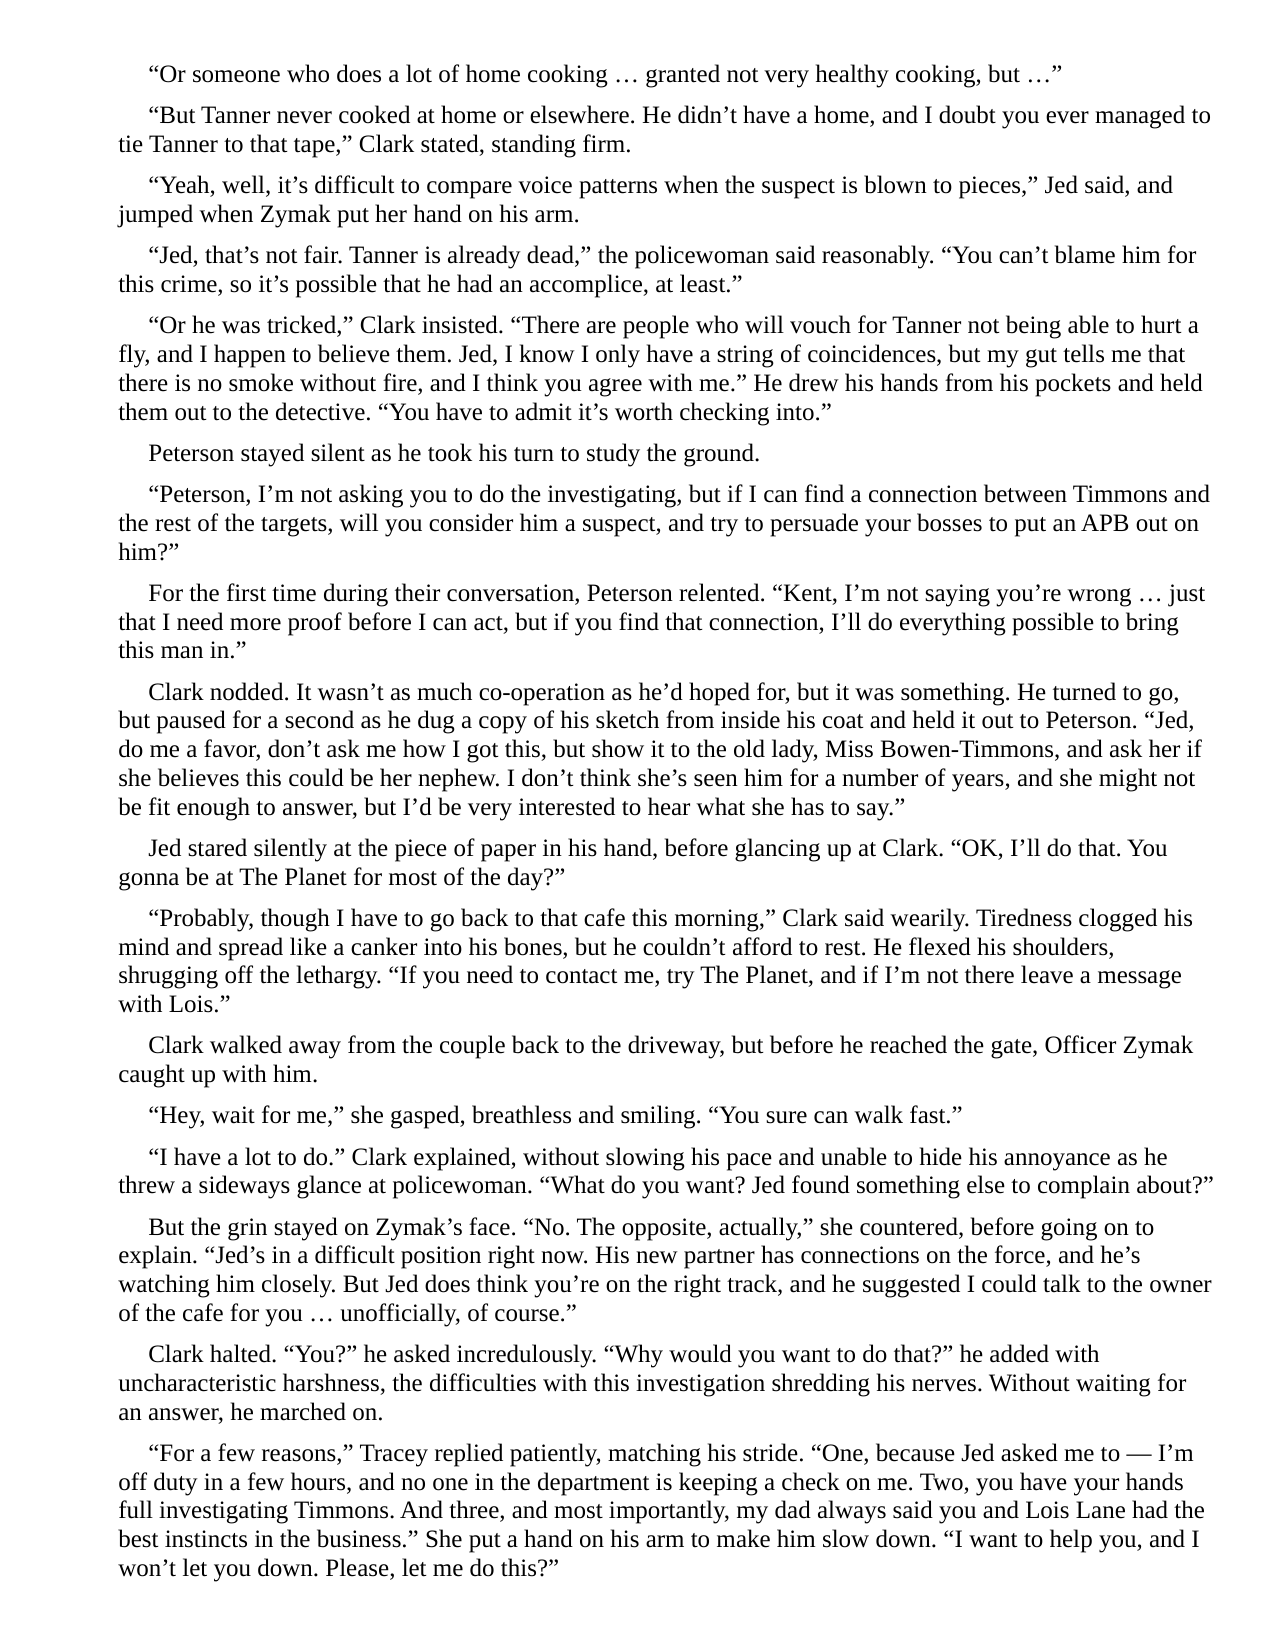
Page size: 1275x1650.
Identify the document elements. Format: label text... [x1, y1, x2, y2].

text “Hey, wait for me,” she gasped, breathless and smiling. “You sure can walk fast.” [118, 1100, 1216, 1129]
text “Probably, though I have to go back to that cafe this morning,” Clark said wearily. Tiredness clogged his mind and spread like a canker into his bones, but he couldn’t afford to rest. He flexed his shoulders, shrugging off the lethargy. “If you need to contact me, try The Planet, and if I’m not there leave a message with Lois.” [118, 903, 1216, 1018]
text “For a few reasons,” Tracey replied patiently, matching his stride. “One, because Jed asked me to — I’m off duty in a few hours, and no one in the department is keeping a check on me. Two, you have your hands full investigating Timmons. And three, and most importantly, my dad always said you and Lois Lane had the best instincts in the business.” She put a hand on his arm to make him slow down. “I want to help you, and I won’t let you down. Please, let me do this?” [118, 1438, 1216, 1582]
text “Jed, that’s not fair. Tanner is already dead,” the policewoman said reasonably. “You can’t blame him for this crime, so it’s possible that he had an accomplice, at least.” [118, 240, 1216, 298]
text “Peterson, I’m not asking you to do the investigating, but if I can find a connection between Timmons and the rest of the targets, will you consider him a suspect, and try to persuade your bosses to put an APB out on him?” [118, 479, 1216, 565]
text “I have a lot to do.” Clark explained, without slowing his pace and unable to hide his annoyance as he threw a sideways glance at policewoman. “What do you want? Jed found something else to complain about?” [118, 1142, 1216, 1199]
text “Or someone who does a lot of home cooking … granted not very healthy cooking, but …” [118, 59, 1216, 88]
text For the first time during their conversation, Peterson relented. “Kent, I’m not saying you’re wrong … just that I need more proof before I can act, but if you find that connection, I’ll do everything possible to bring this man in.” [118, 578, 1216, 664]
text But the grin stayed on Zymak’s face. “No. The opposite, actually,” she countered, before going on to explain. “Jed’s in a difficult position right now. His new partner has connections on the force, and he’s watching him closely. But Jed does think you’re on the right track, and he suggested I could talk to the owner of the cafe for you … unofficially, of course.” [118, 1212, 1216, 1327]
text Clark walked away from the couple back to the driveway, but before he reached the gate, Officer Zymak caught up with him. [118, 1030, 1216, 1088]
text “Or he was tricked,” Clark insisted. “There are people who will vouch for Tanner not being able to hurt a fly, and I happen to believe them. Jed, I know I only have a string of coincidences, but my gut tells me that there is no smoke without fire, and I think you agree with me.” He drew his hands from his pockets and held them out to the detective. “You have to admit it’s worth checking into.” [118, 310, 1216, 425]
text Clark halted. “You?” he asked incredulously. “Why would you want to do that?” he added with uncharacteristic harshness, the difficulties with this investigation shredding his nerves. Without waiting for an answer, he marched on. [118, 1339, 1216, 1425]
text Peterson stayed silent as he took his turn to study the ground. [118, 438, 1216, 467]
text Clark nodded. It wasn’t as much co-operation as he’d hoped for, but it was something. He turned to go, but paused for a second as he dug a copy of his sketch from inside his coat and held it out to Peterson. “Jed, do me a favor, don’t ask me how I got this, but show it to the old lady, Miss Bowen-Timmons, and ask her if she believes this could be her nephew. I don’t think she’s seen him for a number of years, and she might not be fit enough to answer, but I’d be very interested to hear what she has to say.” [118, 677, 1216, 820]
text “Yeah, well, it’s difficult to compare voice patterns when the suspect is blown to pieces,” Jed said, and jumped when Zymak put her hand on his arm. [118, 170, 1216, 228]
text “But Tanner never cooked at home or elsewhere. He didn’t have a home, and I doubt you ever managed to tie Tanner to that tape,” Clark stated, standing firm. [118, 100, 1216, 158]
text Jed stared silently at the piece of paper in his hand, before glancing up at Clark. “OK, I’ll do that. You gonna be at The Planet for most of the day?” [118, 833, 1216, 890]
